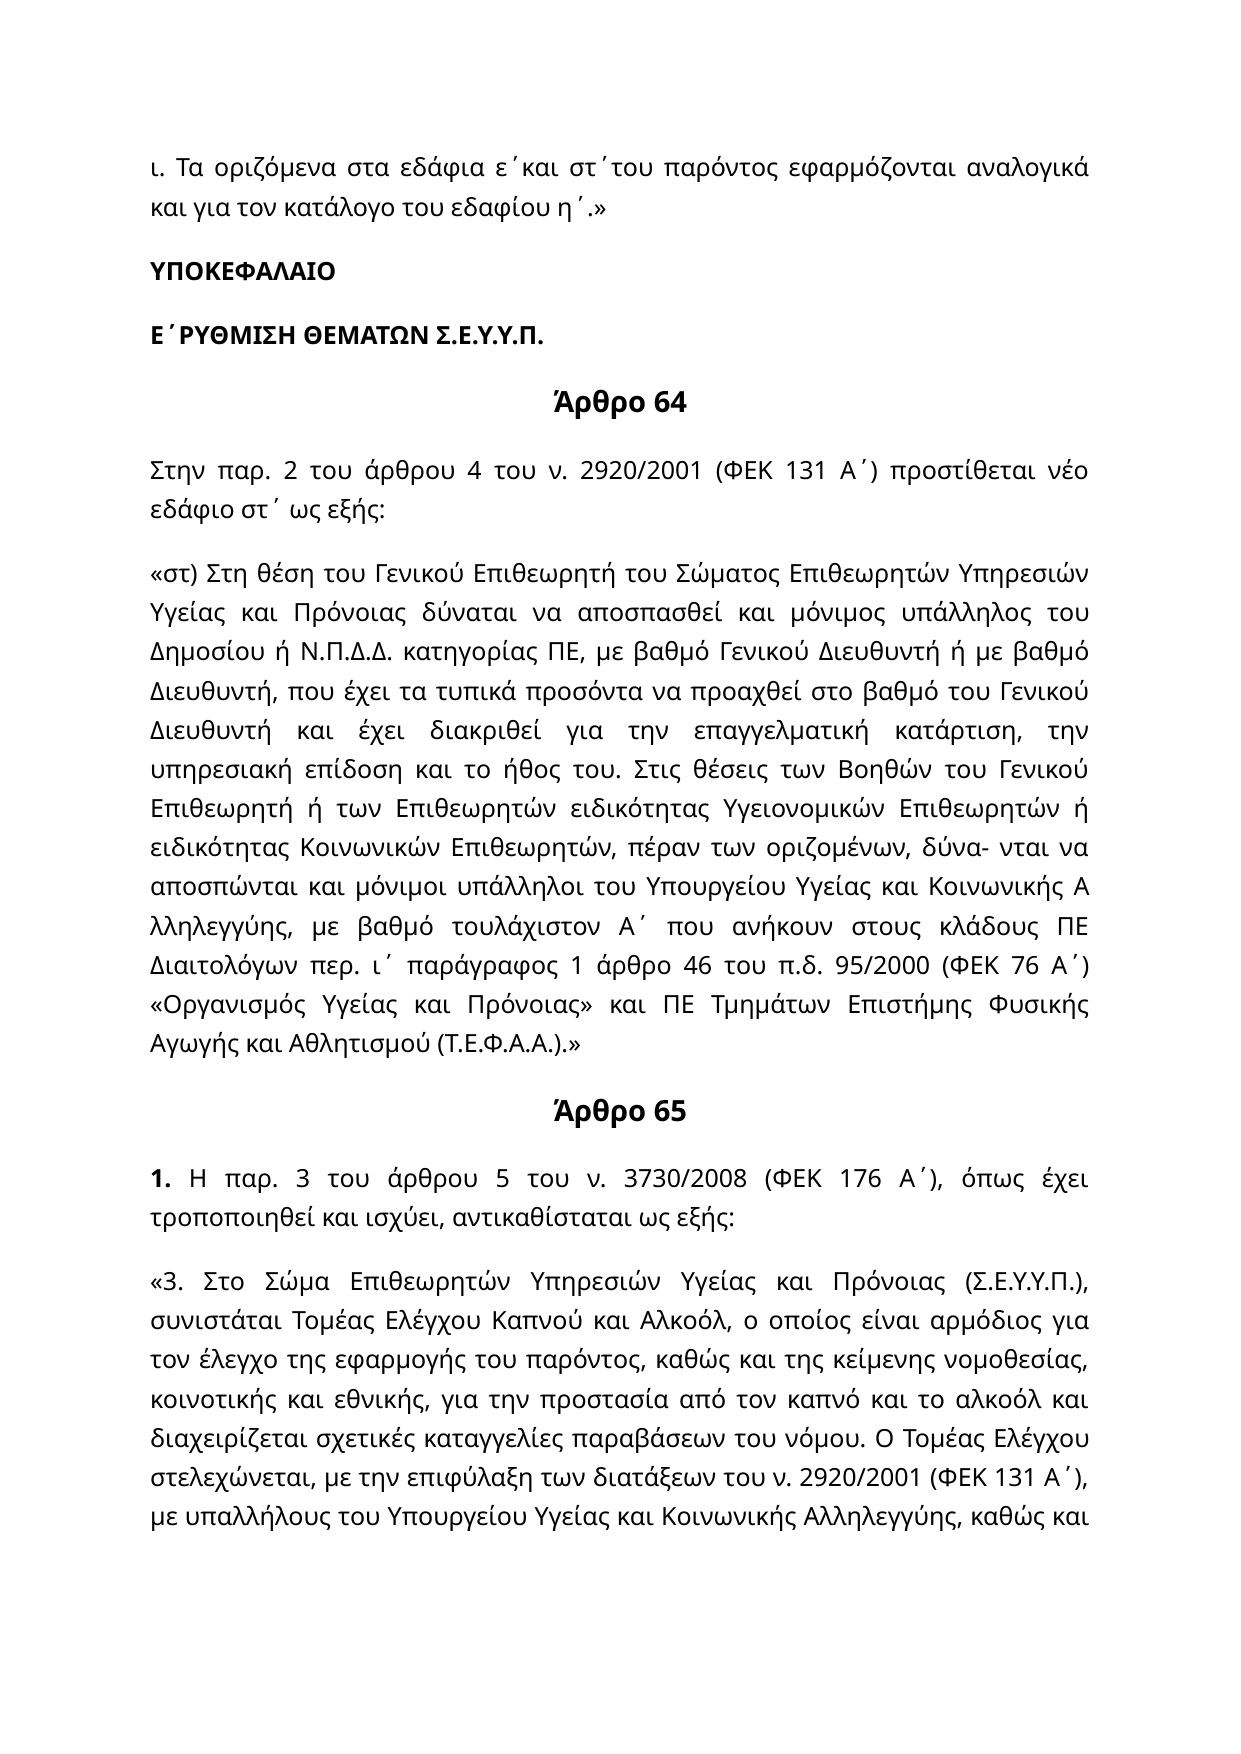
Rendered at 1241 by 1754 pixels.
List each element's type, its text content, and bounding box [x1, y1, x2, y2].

subtitle Άρθρο 65 [150, 1090, 1090, 1129]
subtitle Άρθρο 64 [150, 382, 1090, 421]
text 1. Η παρ. 3 του άρθρου 5 του ν. 3730/2008 (ΦΕΚ 176 Α΄), όπως έχει τροποποιηθεί και ισχύει, αντικαθίσταται ως εξής: [150, 1160, 1090, 1234]
text Στην παρ. 2 του άρθρου 4 του ν. 2920/2001 (ΦΕΚ 131 Α΄) προστίθεται νέο εδάφιο στ΄ ως εξής: [150, 452, 1090, 526]
text «3. Στο Σώμα Επιθεωρητών Υπηρεσιών Υγείας και Πρόνοιας (Σ.Ε.Υ.Υ.Π.), συνιστάται Τομέας Ελέγχου Καπνού και Αλκοόλ, ο οποίος είναι αρμόδιος για τον έλεγχο της εφαρμογής του παρόντος, καθώς και της κείμενης νομοθεσίας, κοινοτικής και εθνικής, για την προστασία από τον καπνό και το αλκοόλ και διαχειρίζεται σχετικές καταγγελίες παραβάσεων του νόμου. Ο Τομέας Ελέγχου στελεχώνεται, με την επιφύλαξη των διατάξεων του ν. 2920/2001 (ΦΕΚ 131 Α΄), με υπαλλήλους του Υπουργείου Υγείας και Κοινωνικής Αλληλεγγύης, καθώς και [150, 1264, 1090, 1533]
text ΥΠΟΚΕΦΑΛΑΙΟ [150, 253, 1090, 287]
text «στ) Στη θέση του Γενικού Επιθεωρητή του Σώματος Επιθεωρητών Υπηρεσιών Υγείας και Πρόνοιας δύναται να αποσπασθεί και μόνιμος υπάλληλος του Δημοσίου ή Ν.Π.Δ.Δ. κατηγορίας ΠΕ, με βαθμό Γενικού Διευθυντή ή με βαθμό Διευθυντή, που έχει τα τυπικά προσόντα να προαχθεί στο βαθμό του Γενικού Διευθυντή και έχει διακριθεί για την επαγγελματική κατάρτιση, την υπηρεσιακή επίδοση και το ήθος του. Στις θέσεις των Βοηθών του Γενικού Επιθεωρητή ή των Επιθεωρητών ειδικότητας Υγειονομικών Επιθεωρητών ή ειδικότητας Κοινωνικών Επιθεωρητών, πέραν των οριζομένων, δύνα- νται να αποσπώνται και μόνιμοι υπάλληλοι του Υπουργείου Υγείας και Κοινωνικής Α λληλεγγύης, με βαθμό τουλάχιστον Α΄ που ανήκουν στους κλάδους ΠΕ Διαιτολόγων περ. ι΄ παράγραφος 1 άρθρο 46 του π.δ. 95/2000 (ΦΕΚ 76 A΄) «Οργανισμός Υγείας και Πρόνοιας» και ΠΕ Τμημάτων Επιστήμης Φυσικής Αγωγής και Αθλητισμού (Τ.Ε.Φ.Α.Α.).» [150, 556, 1090, 1060]
text ι. Τα οριζόμενα στα εδάφια ε΄και στ΄του παρόντος εφαρμόζονται αναλογικά και για τον κατάλογο του εδαφίου η΄.» [150, 150, 1090, 223]
text Ε΄ΡΥΘΜΙΣΗ ΘΕΜΑΤΩΝ Σ.Ε.Υ.Υ.Π. [150, 317, 1090, 352]
